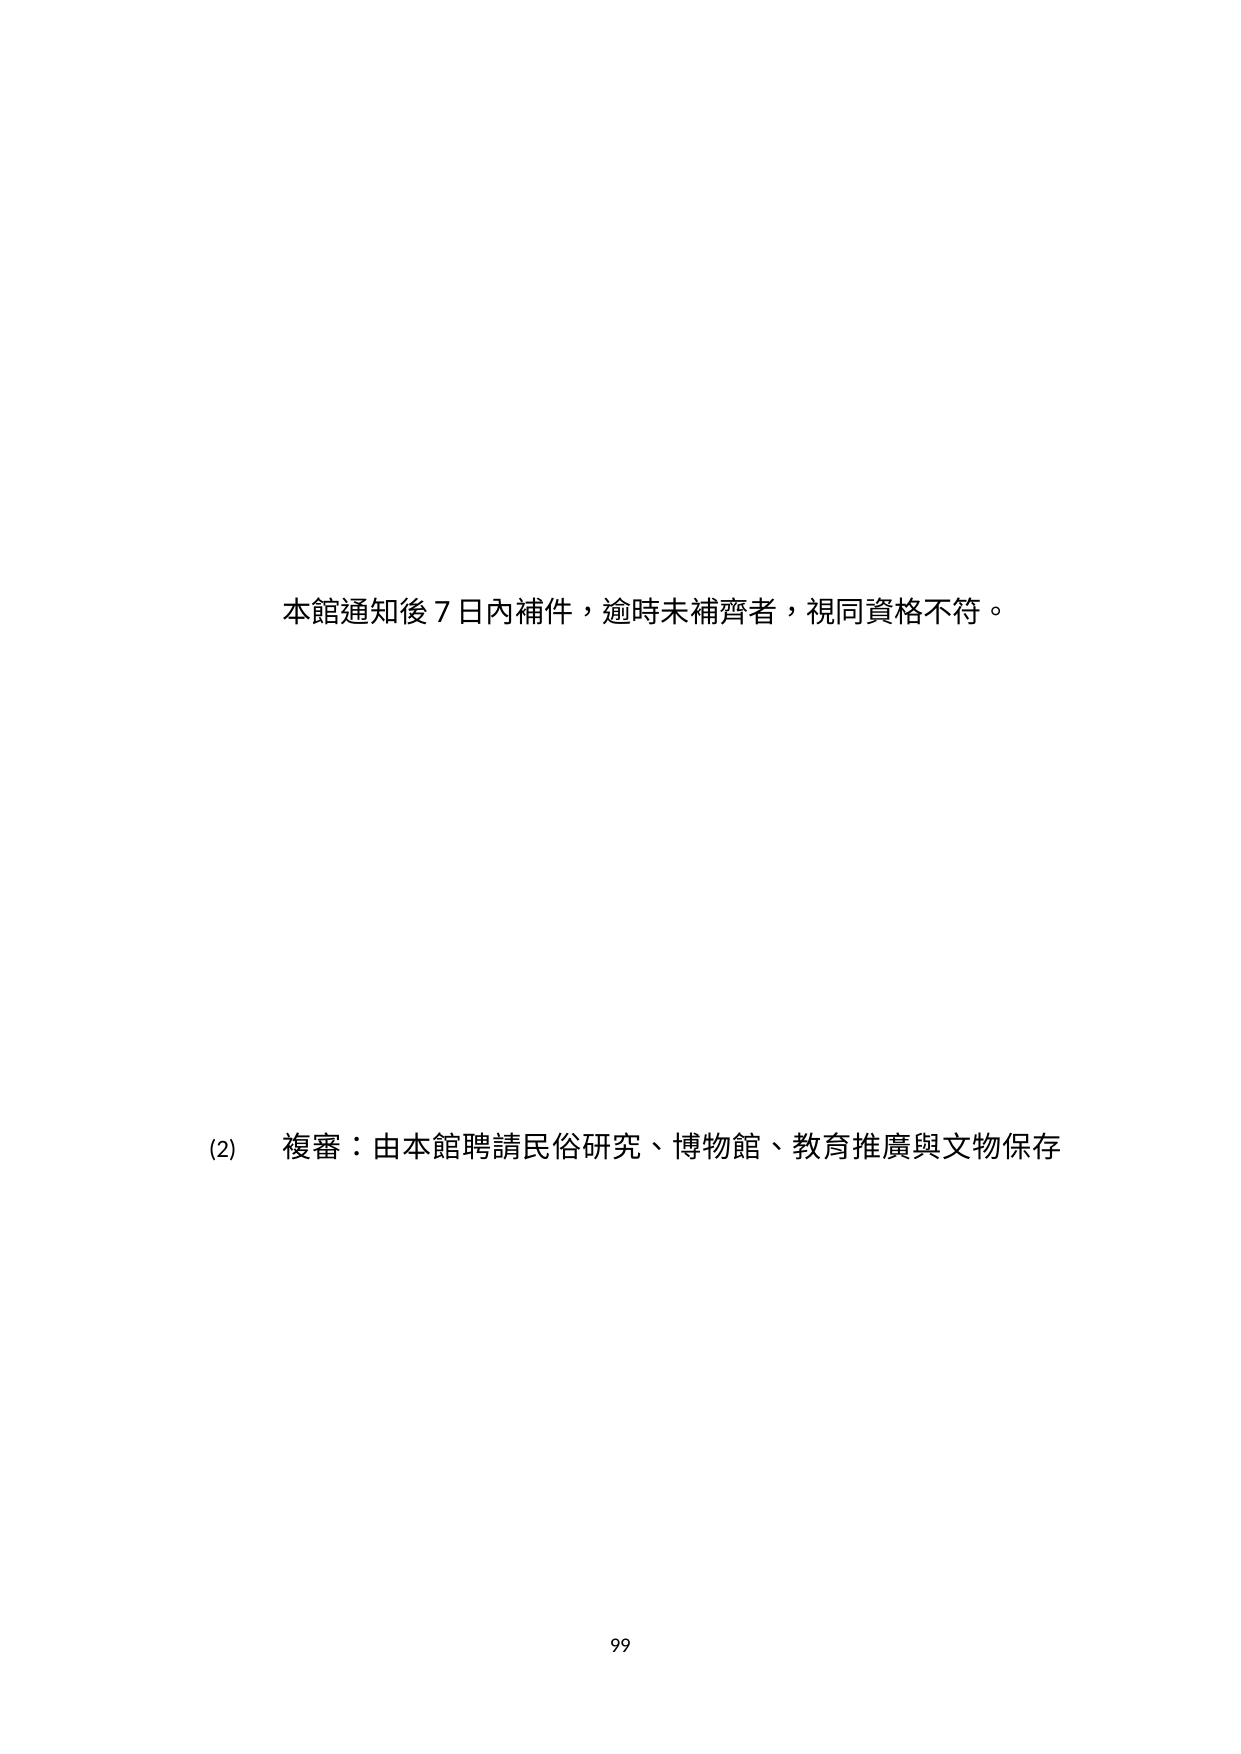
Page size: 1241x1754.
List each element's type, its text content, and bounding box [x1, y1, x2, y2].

list 本館通知後7日內補件，逾時未補齊者，視同資格不符。 [208, 342, 1063, 877]
list 複審：由本館聘請民俗研究、博物館、教育推廣與文物保存 [208, 877, 1063, 1412]
